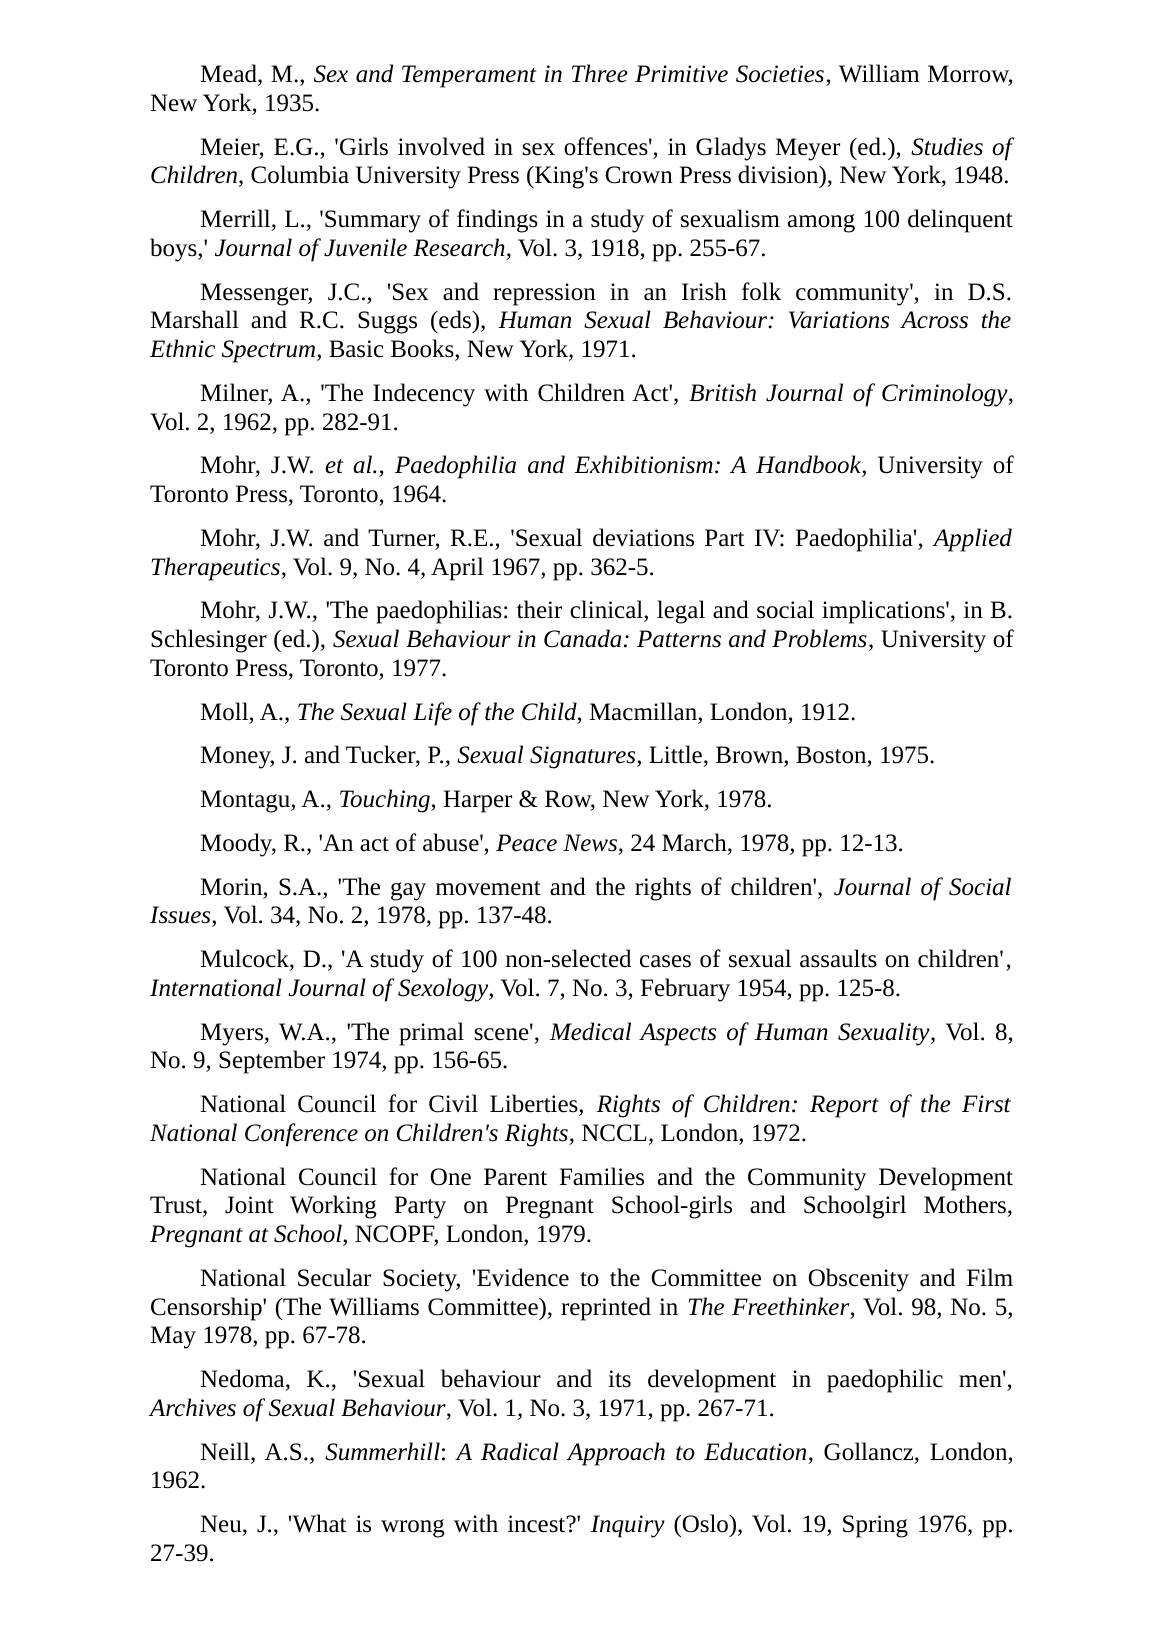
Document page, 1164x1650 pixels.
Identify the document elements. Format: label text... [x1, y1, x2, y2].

text Neill, A.S., Summerhill: A Radical Approach to Education, Gollancz, London, 1962. [150, 1437, 1014, 1494]
text Meier, E.G., 'Girls involved in sex offences', in Gladys Meyer (ed.), Studies of Children, Columbia University Press (King's Crown Press division), New York, 1948. [150, 132, 1014, 189]
text Nedoma, K., 'Sexual behaviour and its development in paedophilic men', Archives of Sexual Behaviour, Vol. 1, No. 3, 1971, pp. 267-71. [150, 1364, 1014, 1422]
text National Secular Society, 'Evidence to the Committee on Obscenity and Film Censorship' (The Williams Committee), reprinted in The Freethinker, Vol. 98, No. 5, May 1978, pp. 67-78. [150, 1263, 1014, 1349]
text Moody, R., 'An act of abuse', Peace News, 24 March, 1978, pp. 12-13. [150, 828, 1014, 857]
text Moll, A., The Sexual Life of the Child, Macmillan, London, 1912. [150, 697, 1014, 725]
text Neu, J., 'What is wrong with incest?' Inquiry (Oslo), Vol. 19, Spring 1976, pp. 27-39. [150, 1509, 1014, 1567]
text Messenger, J.C., 'Sex and repression in an Irish folk community', in D.S. Marshall and R.C. Suggs (eds), Human Sexual Behaviour: Variations Across the Ethnic Spectrum, Basic Books, New York, 1971. [150, 277, 1014, 363]
text National Council for Civil Liberties, Rights of Children: Report of the First National Conference on Children's Rights, NCCL, London, 1972. [150, 1089, 1014, 1147]
text Merrill, L., 'Summary of findings in a study of sexualism among 100 delinquent boys,' Journal of Juvenile Research, Vol. 3, 1918, pp. 255-67. [150, 204, 1014, 262]
text Mohr, J.W. et al., Paedophilia and Exhibitionism: A Handbook, University of Toronto Press, Toronto, 1964. [150, 450, 1014, 508]
text Morin, S.A., 'The gay movement and the rights of children', Journal of Social Issues, Vol. 34, No. 2, 1978, pp. 137-48. [150, 872, 1014, 929]
text Mead, M., Sex and Temperament in Three Primitive Societies, William Morrow, New York, 1935. [150, 59, 1014, 117]
text Mohr, J.W. and Turner, R.E., 'Sexual deviations Part IV: Paedophilia', Applied Therapeutics, Vol. 9, No. 4, April 1967, pp. 362-5. [150, 523, 1014, 580]
text Money, J. and Tucker, P., Sexual Signatures, Little, Brown, Boston, 1975. [150, 740, 1014, 769]
text Mohr, J.W., 'The paedophilias: their clinical, legal and social implications', in B. Schlesinger (ed.), Sexual Behaviour in Canada: Patterns and Problems, University of Toronto Press, Toronto, 1977. [150, 595, 1014, 682]
text National Council for One Parent Families and the Community Development Trust, Joint Working Party on Pregnant School-girls and Schoolgirl Mothers, Pregnant at School, NCOPF, London, 1979. [150, 1162, 1014, 1248]
text Mulcock, D., 'A study of 100 non-selected cases of sexual assaults on children', International Journal of Sexology, Vol. 7, No. 3, February 1954, pp. 125-8. [150, 944, 1014, 1002]
text Montagu, A., Touching, Harper & Row, New York, 1978. [150, 784, 1014, 813]
text Milner, A., 'The Indecency with Children Act', British Journal of Criminology, Vol. 2, 1962, pp. 282-91. [150, 378, 1014, 435]
text Myers, W.A., 'The primal scene', Medical Aspects of Human Sexuality, Vol. 8, No. 9, September 1974, pp. 156-65. [150, 1017, 1014, 1074]
